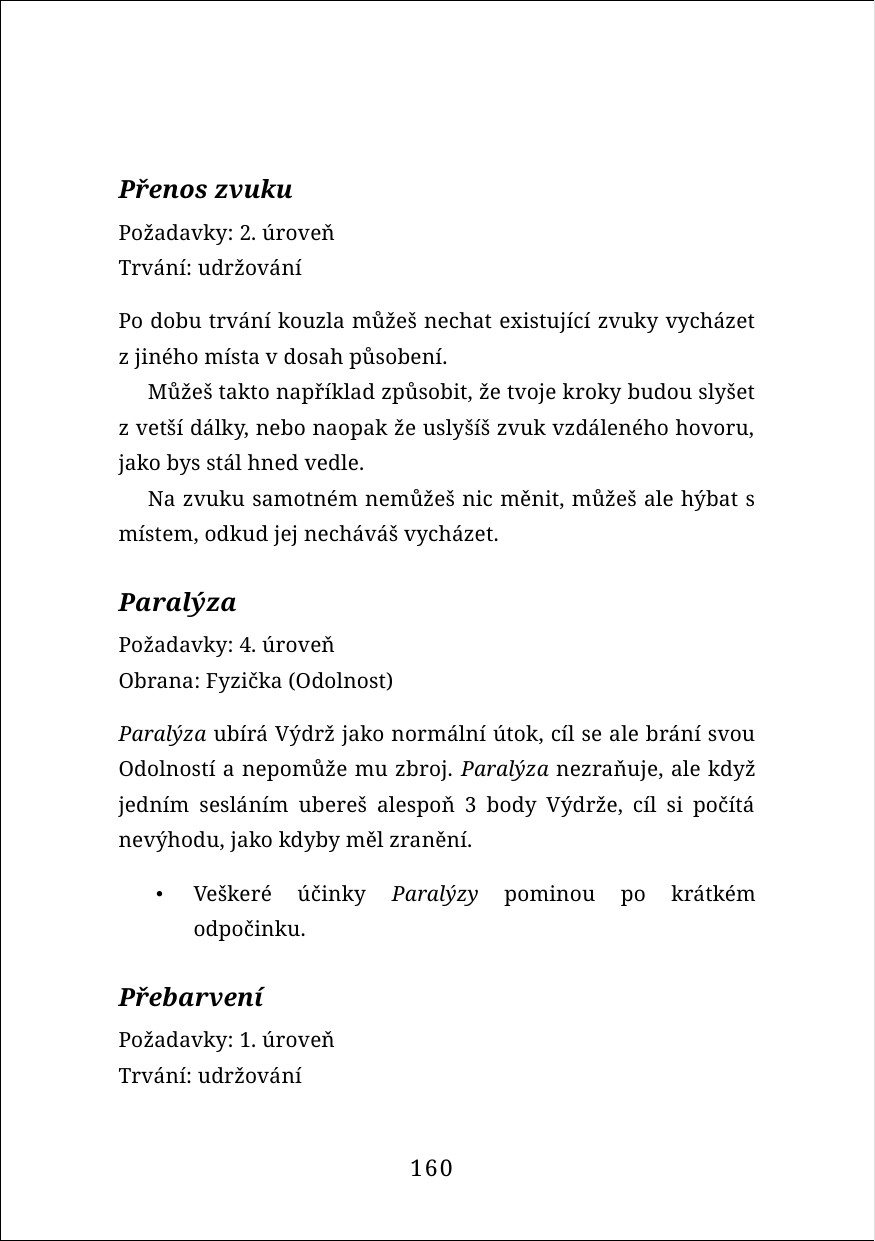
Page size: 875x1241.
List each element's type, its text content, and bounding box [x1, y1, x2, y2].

subtitle Přenos zvuku [118, 172, 756, 206]
text Po dobu trvání kouzla můžeš nechat existující zvuky vycházet z jiného místa v dosah působení. Můžeš takto například způsobit, že tvoje kroky budou slyšet z vetší dálky, nebo naopak že uslyšíš zvuk vzdáleného hovoru, jako bys stál hned vedle. Na zvuku samotném nemůžeš nic měnit, můžeš ale hýbat s místem, odkud jej necháváš vycházet. [118, 306, 756, 548]
text Požadavky: 4. úroveň Obrana: Fyzička (Odolnost) [118, 630, 756, 694]
list Veškeré účinky Paralýzy pominou po krátkém odpočinku. [156, 879, 756, 943]
text Požadavky: 2. úroveň Trvání: udržování [118, 218, 756, 282]
text Požadavky: 1. úroveň Trvání: udržování [118, 1025, 756, 1089]
subtitle Přebarvení [118, 979, 756, 1013]
subtitle Paralýza [118, 584, 756, 618]
text Paralýza ubírá Výdrž jako normální útok, cíl se ale brání svou Odolností a nepomůže mu zbroj. Paralýza nezraňuje, ale když jedním sesláním ubereš alespoň 3 body Výdrže, cíl si počítá nevýhodu, jako kdyby měl zranění. [118, 719, 756, 854]
